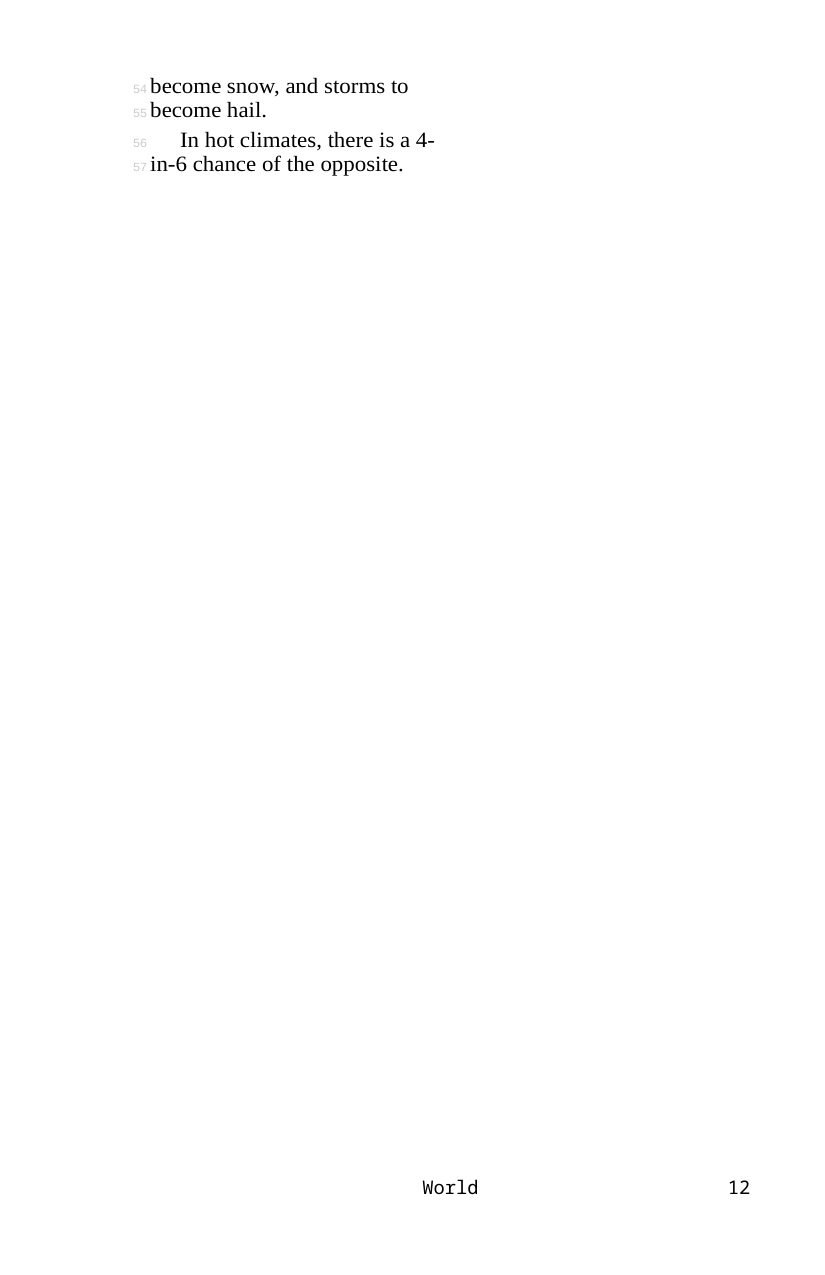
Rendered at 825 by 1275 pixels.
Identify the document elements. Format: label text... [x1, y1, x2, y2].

text become snow, and storms to become hail. [150, 75, 437, 122]
text In hot climates, there is a 4-in-6 chance of the opposite. [150, 128, 437, 176]
